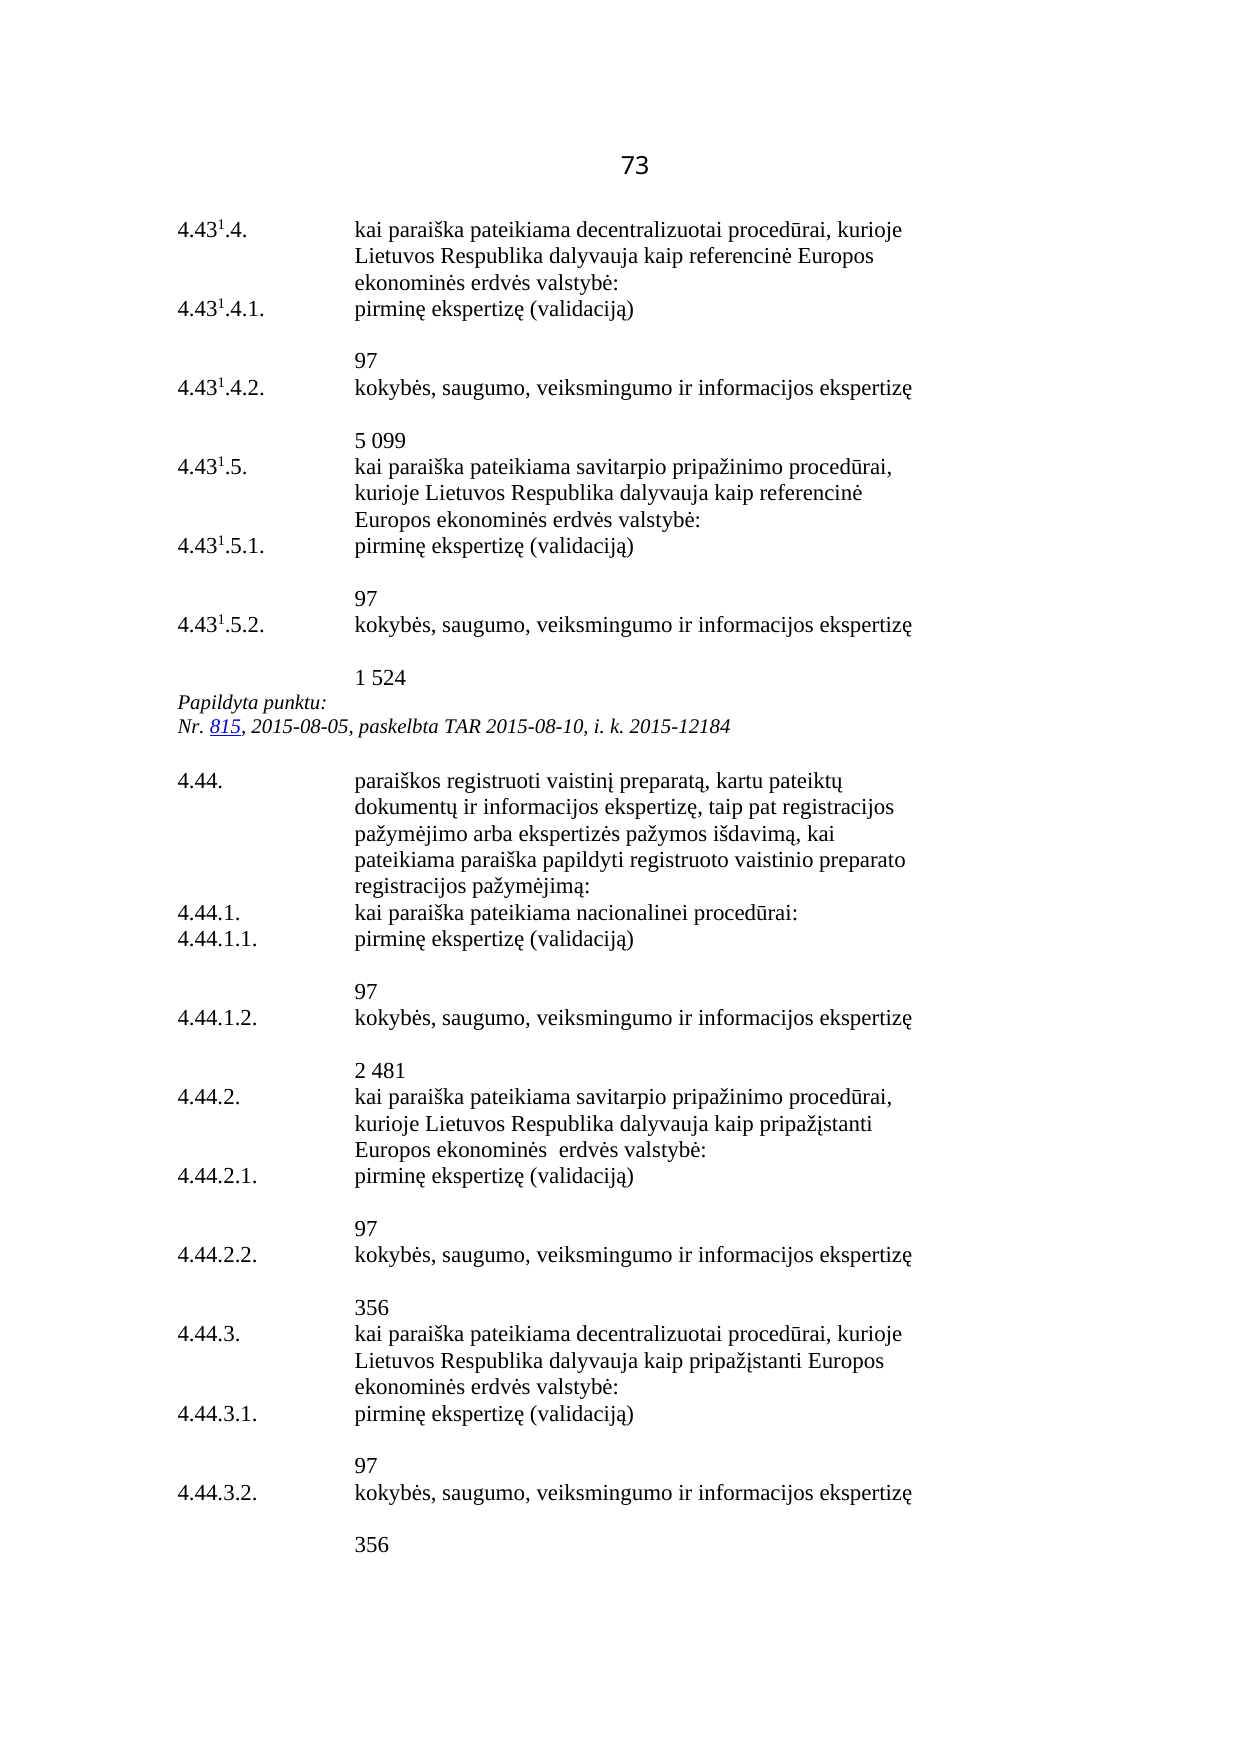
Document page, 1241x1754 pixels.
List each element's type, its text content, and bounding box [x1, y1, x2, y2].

text 4.44.3.1. pirminę ekspertizę (validaciją) 97 [177, 1399, 945, 1479]
text ekonominės erdvės valstybė: [354, 1373, 945, 1399]
text 4.431.4.2. kokybės, saugumo, veiksmingumo ir informacijos ekspertizę 5 099 [177, 374, 945, 453]
text 4.431.4.1. pirminę ekspertizę (validaciją) 97 [177, 295, 945, 374]
text 4.44.3. kai paraiška pateikiama decentralizuotai procedūrai, kurioje [177, 1321, 945, 1347]
text 4.44.1.2. kokybės, saugumo, veiksmingumo ir informacijos ekspertizę 2 481 [177, 1004, 945, 1083]
text dokumentų ir informacijos ekspertizę, taip pat registracijos [354, 793, 945, 820]
text kurioje Lietuvos Respublika dalyvauja kaip pripažįstanti [354, 1110, 945, 1136]
text 4.431.5.1. pirminę ekspertizę (validaciją) 97 [177, 532, 945, 611]
text pažymėjimo arba ekspertizės pažymos išdavimą, kai [354, 820, 945, 846]
text Lietuvos Respublika dalyvauja kaip referencinė Europos [354, 242, 945, 268]
text Lietuvos Respublika dalyvauja kaip pripažįstanti Europos [354, 1347, 945, 1373]
text 4.431.5. kai paraiška pateikiama savitarpio pripažinimo procedūrai, [177, 453, 945, 479]
text 4.44.1.1. pirminę ekspertizę (validaciją) 97 [177, 925, 945, 1004]
text Europos ekonominės erdvės valstybė: [354, 506, 945, 532]
text 4.431.4. kai paraiška pateikiama decentralizuotai procedūrai, kurioje [177, 216, 945, 242]
text kurioje Lietuvos Respublika dalyvauja kaip referencinė [354, 479, 945, 506]
text 4.44. paraiškos registruoti vaistinį preparatą, kartu pateiktų [177, 767, 945, 793]
text 4.44.2. kai paraiška pateikiama savitarpio pripažinimo procedūrai, [177, 1083, 945, 1110]
text 4.44.2.2. kokybės, saugumo, veiksmingumo ir informacijos ekspertizę 356 [177, 1241, 945, 1321]
text Papildyta punktu: [177, 690, 1093, 714]
text Europos ekonominės erdvės valstybė: [354, 1136, 945, 1162]
text 4.44.2.1. pirminę ekspertizę (validaciją) 97 [177, 1162, 945, 1241]
text ekonominės erdvės valstybė: [354, 268, 945, 295]
text 4.44.3.2. kokybės, saugumo, veiksmingumo ir informacijos ekspertizę 356 [177, 1479, 945, 1558]
text pateikiama paraiška papildyti registruoto vaistinio preparato [354, 846, 945, 872]
text Nr. 815, 2015-08-05, paskelbta TAR 2015-08-10, i. k. 2015-12184 [177, 714, 1093, 738]
text 4.44.1. kai paraiška pateikiama nacionalinei procedūrai: [177, 899, 945, 925]
text 4.431.5.2. kokybės, saugumo, veiksmingumo ir informacijos ekspertizę 1 524 [177, 611, 945, 690]
text registracijos pažymėjimą: [354, 872, 945, 899]
